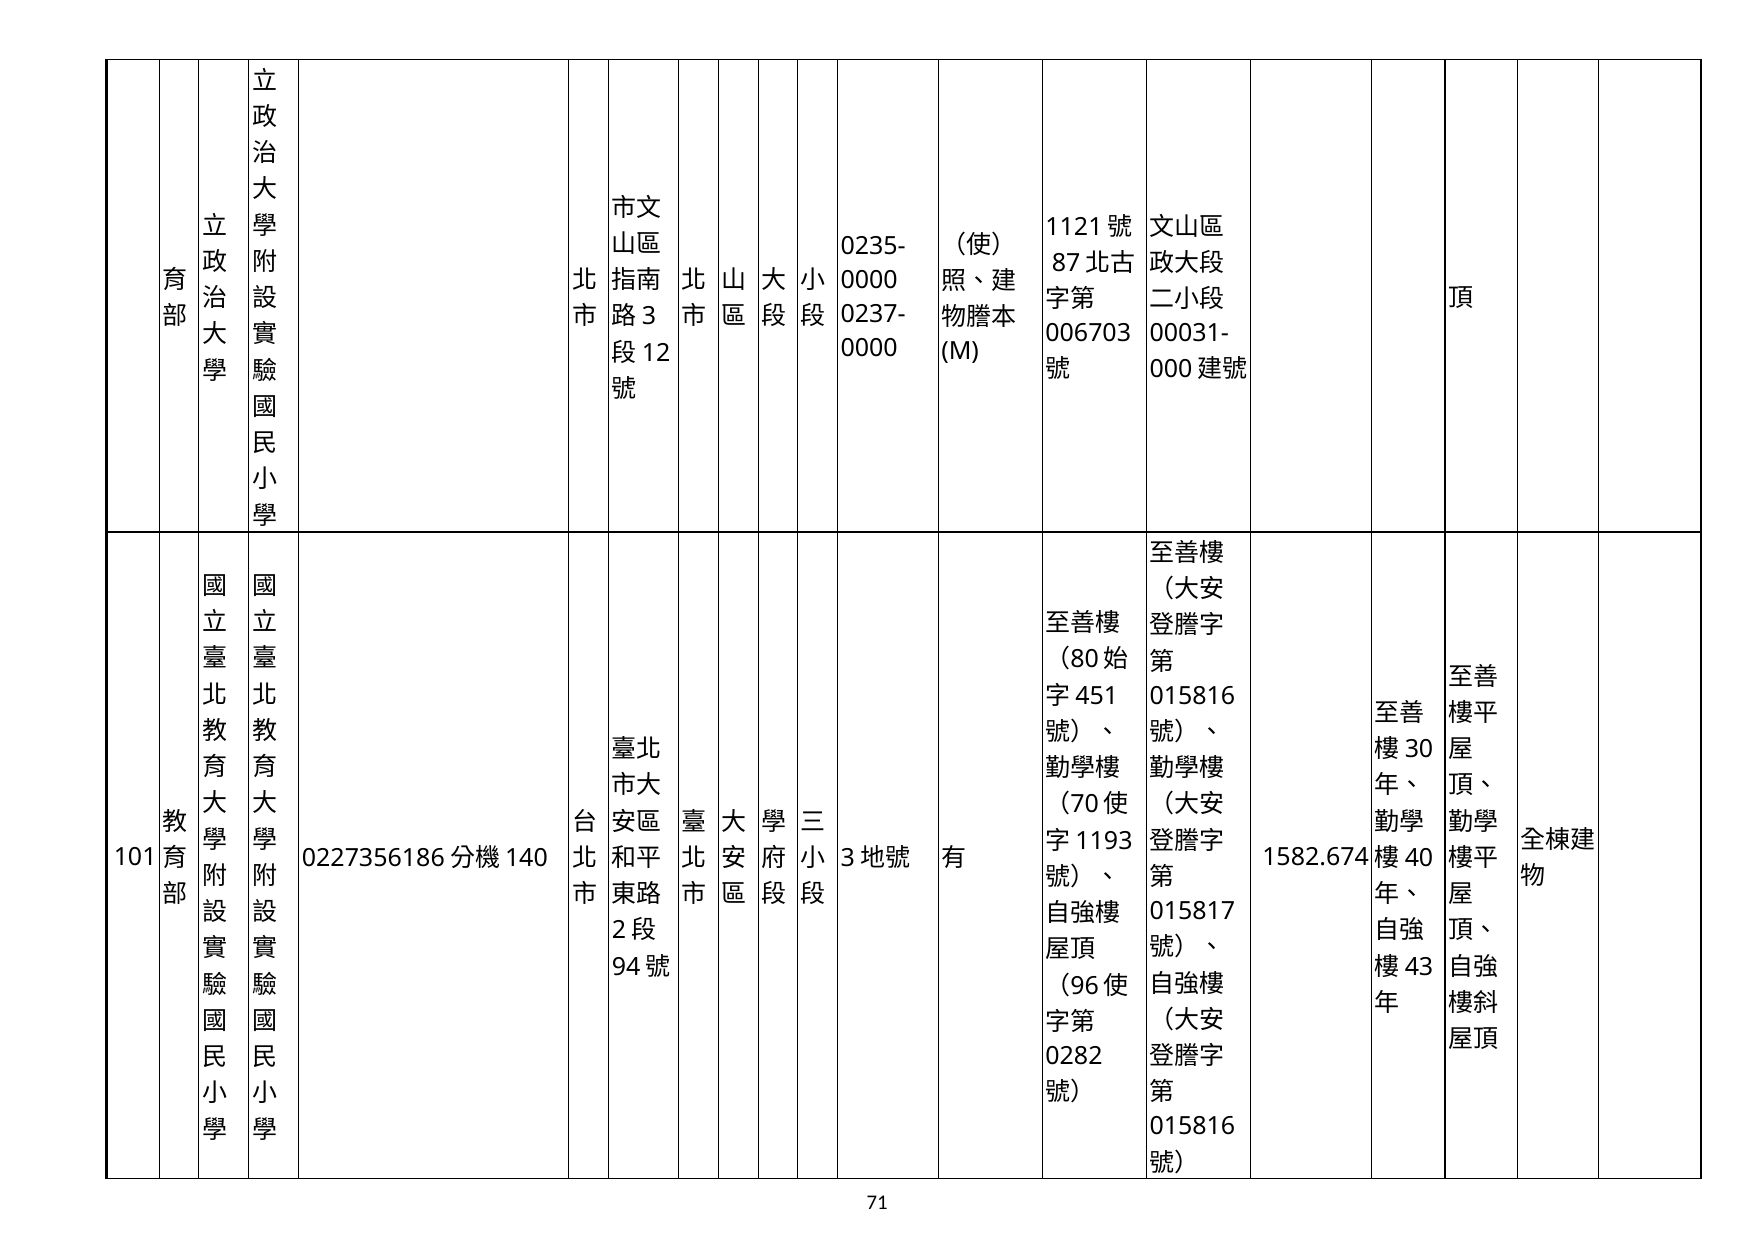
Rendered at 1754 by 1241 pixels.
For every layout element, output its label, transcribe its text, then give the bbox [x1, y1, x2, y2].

table_cell 至善樓（大安登謄字第015816號）、勤學樓（大安登謄字第015817號）、自強樓（大安登謄字第015816號） [1147, 533, 1250, 1178]
table_cell 臺北市大安區和平東路2段94號 [609, 533, 678, 1178]
table_cell [1518, 60, 1598, 531]
table_cell 北市 [679, 60, 718, 531]
table_cell [1599, 533, 1700, 1178]
table_cell 台北市 [569, 533, 608, 1178]
table_cell 3地號 [838, 533, 938, 1178]
table_cell 有 [939, 533, 1042, 1178]
table_cell 至善樓平屋頂、勤學樓平屋頂、自強樓斜屋頂 [1446, 533, 1517, 1178]
table_cell 市文山區指南路3段12號 [609, 60, 678, 531]
table_cell 0227356186分機140 [299, 533, 568, 1178]
table_cell 山區 [719, 60, 758, 531]
table_cell [108, 60, 159, 531]
table_cell （使）照、建物謄本(M) [939, 60, 1042, 531]
table_cell 立政治大學附設實驗國民小學 [249, 60, 298, 531]
table_cell 至善樓30年、勤學樓40年、自強樓43年 [1372, 533, 1444, 1178]
table_cell 教育部 [160, 533, 198, 1178]
table_cell 北市 [569, 60, 608, 531]
table_cell 至善樓（80始字451號）、勤學樓（70使字1193號）、自強樓屋頂（96使字第0282號） [1043, 533, 1146, 1178]
table_cell 大段 [759, 60, 797, 531]
table_cell [299, 60, 568, 531]
table_cell 育部 [160, 60, 198, 531]
table_cell 全棟建物 [1518, 533, 1598, 1178]
table_cell 三小段 [798, 533, 837, 1178]
table_cell [1251, 60, 1371, 531]
table_cell 頂 [1446, 60, 1517, 531]
table_cell 立政治大學 [199, 60, 248, 531]
table_cell 國立臺北教育大學附設實驗國民小學 [249, 533, 298, 1178]
table_cell 臺北市 [679, 533, 718, 1178]
table_cell 101 [108, 533, 159, 1178]
table_cell 小段 [798, 60, 837, 531]
table_cell [1599, 60, 1700, 531]
table_cell 大安區 [719, 533, 758, 1178]
table_cell 國立臺北教育大學附設實驗國民小學 [199, 533, 248, 1178]
table_cell 文山區政大段二小段00031-000建號 [1147, 60, 1250, 531]
table_cell [1372, 60, 1444, 531]
table_cell 1582.674 [1251, 533, 1371, 1178]
table_cell 1121號 87北古字第006703號 [1043, 60, 1146, 531]
table_cell 0235-0000 0237-0000 [838, 60, 938, 531]
table_cell 學府段 [759, 533, 797, 1178]
